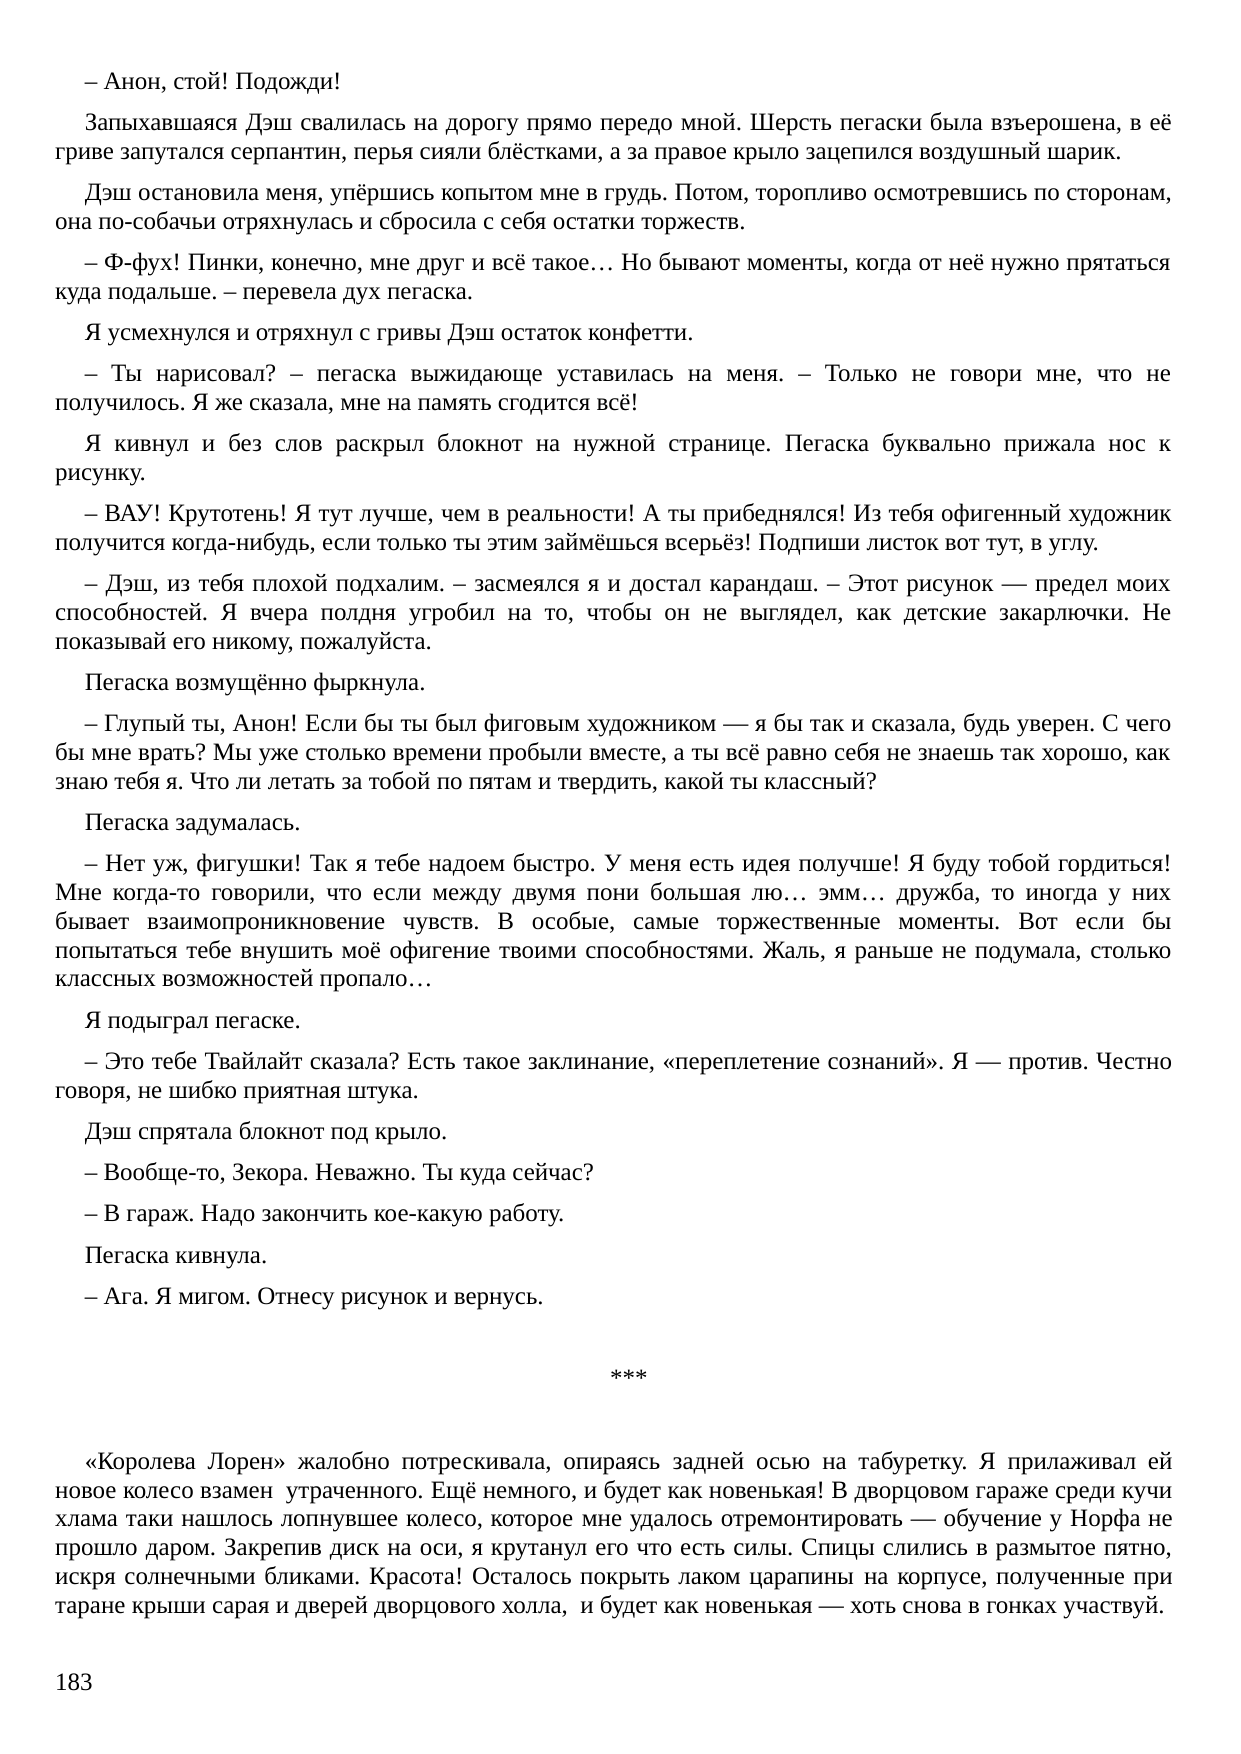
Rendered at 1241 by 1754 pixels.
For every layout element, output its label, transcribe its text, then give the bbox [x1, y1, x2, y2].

text Дэш спрятала блокнот под крыло. [55, 1116, 1173, 1145]
text – Ага. Я мигом. Отнесу рисунок и вернусь. [55, 1281, 1173, 1310]
text «Королева Лорен» жалобно потрескивала, опираясь задней осью на табуретку. Я прилаживал ей новое колесо взамен утраченного. Ещё немного, и будет как новенькая! В дворцовом гараже среди кучи хлама таки нашлось лопнувшее колесо, которое мне удалось отремонтировать — обучение у Норфа не прошло даром. Закрепив диск на оси, я крутанул его что есть силы. Спицы слились в размытое пятно, искря солнечными бликами. Красота! Осталось покрыть лаком царапины на корпусе, полученные при таране крыши сарая и дверей дворцового холла, и будет как новенькая — хоть снова в гонках участвуй. [55, 1446, 1173, 1618]
text Пегаска возмущённо фыркнула. [55, 667, 1173, 696]
text Дэш остановила меня, упёршись копытом мне в грудь. Потом, торопливо осмотревшись по сторонам, она по-собачьи отряхнулась и сбросила с себя остатки торжеств. [55, 177, 1173, 235]
text Пегаска задумалась. [55, 807, 1173, 836]
text – Это тебе Твайлайт сказала? Есть такое заклинание, «переплетение сознаний». Я — против. Честно говоря, не шибко приятная штука. [55, 1046, 1173, 1103]
text – Дэш, из тебя плохой подхалим. – засмеялся я и достал карандаш. – Этот рисунок — предел моих способностей. Я вчера полдня угробил на то, чтобы он не выглядел, как детские закарлючки. Не показывай его никому, пожалуйста. [55, 568, 1173, 655]
text – Нет уж, фигушки! Так я тебе надоем быстро. У меня есть идея получше! Я буду тобой гордиться! Мне когда-то говорили, что если между двумя пони большая лю… эмм… дружба, то иногда у них бывает взаимопроникновение чувств. В особые, самые торжественные моменты. Вот если бы попытаться тебе внушить моё офигение твоими способностями. Жаль, я раньше не подумала, столько классных возможностей пропало… [55, 848, 1173, 992]
text – Ты нарисовал? – пегаска выжидающе уставилась на меня. – Только не говори мне, что не получилось. Я же сказала, мне на память сгодится всё! [55, 358, 1173, 416]
text Я кивнул и без слов раскрыл блокнот на нужной странице. Пегаска буквально прижала нос к рисунку. [55, 428, 1173, 486]
text – Анон, стой! Подожди! [55, 66, 1173, 95]
text – ВАУ! Крутотень! Я тут лучше, чем в реальности! А ты прибеднялся! Из тебя офигенный художник получится когда-нибудь, если только ты этим займёшься всерьёз! Подпиши листок вот тут, в углу. [55, 498, 1173, 556]
text Я подыграл пегаске. [55, 1005, 1173, 1033]
text *** [55, 1363, 1173, 1392]
text Запыхавшаяся Дэш свалилась на дорогу прямо передо мной. Шерсть пегаски была взъерошена, в её гриве запутался серпантин, перья сияли блёстками, а за правое крыло зацепился воздушный шарик. [55, 107, 1173, 165]
text – В гараж. Надо закончить кое-какую работу. [55, 1198, 1173, 1227]
text Я усмехнулся и отряхнул с гривы Дэш остаток конфетти. [55, 317, 1173, 346]
text Пегаска кивнула. [55, 1240, 1173, 1268]
text – Ф-фух! Пинки, конечно, мне друг и всё такое… Но бывают моменты, когда от неё нужно прятаться куда подальше. – перевела дух пегаска. [55, 247, 1173, 305]
text – Глупый ты, Анон! Если бы ты был фиговым художником — я бы так и сказала, будь уверен. С чего бы мне врать? Мы уже столько времени пробыли вместе, а ты всё равно себя не знаешь так хорошо, как знаю тебя я. Что ли летать за тобой по пятам и твердить, какой ты классный? [55, 708, 1173, 795]
text – Вообще-то, Зекора. Неважно. Ты куда сейчас? [55, 1157, 1173, 1186]
